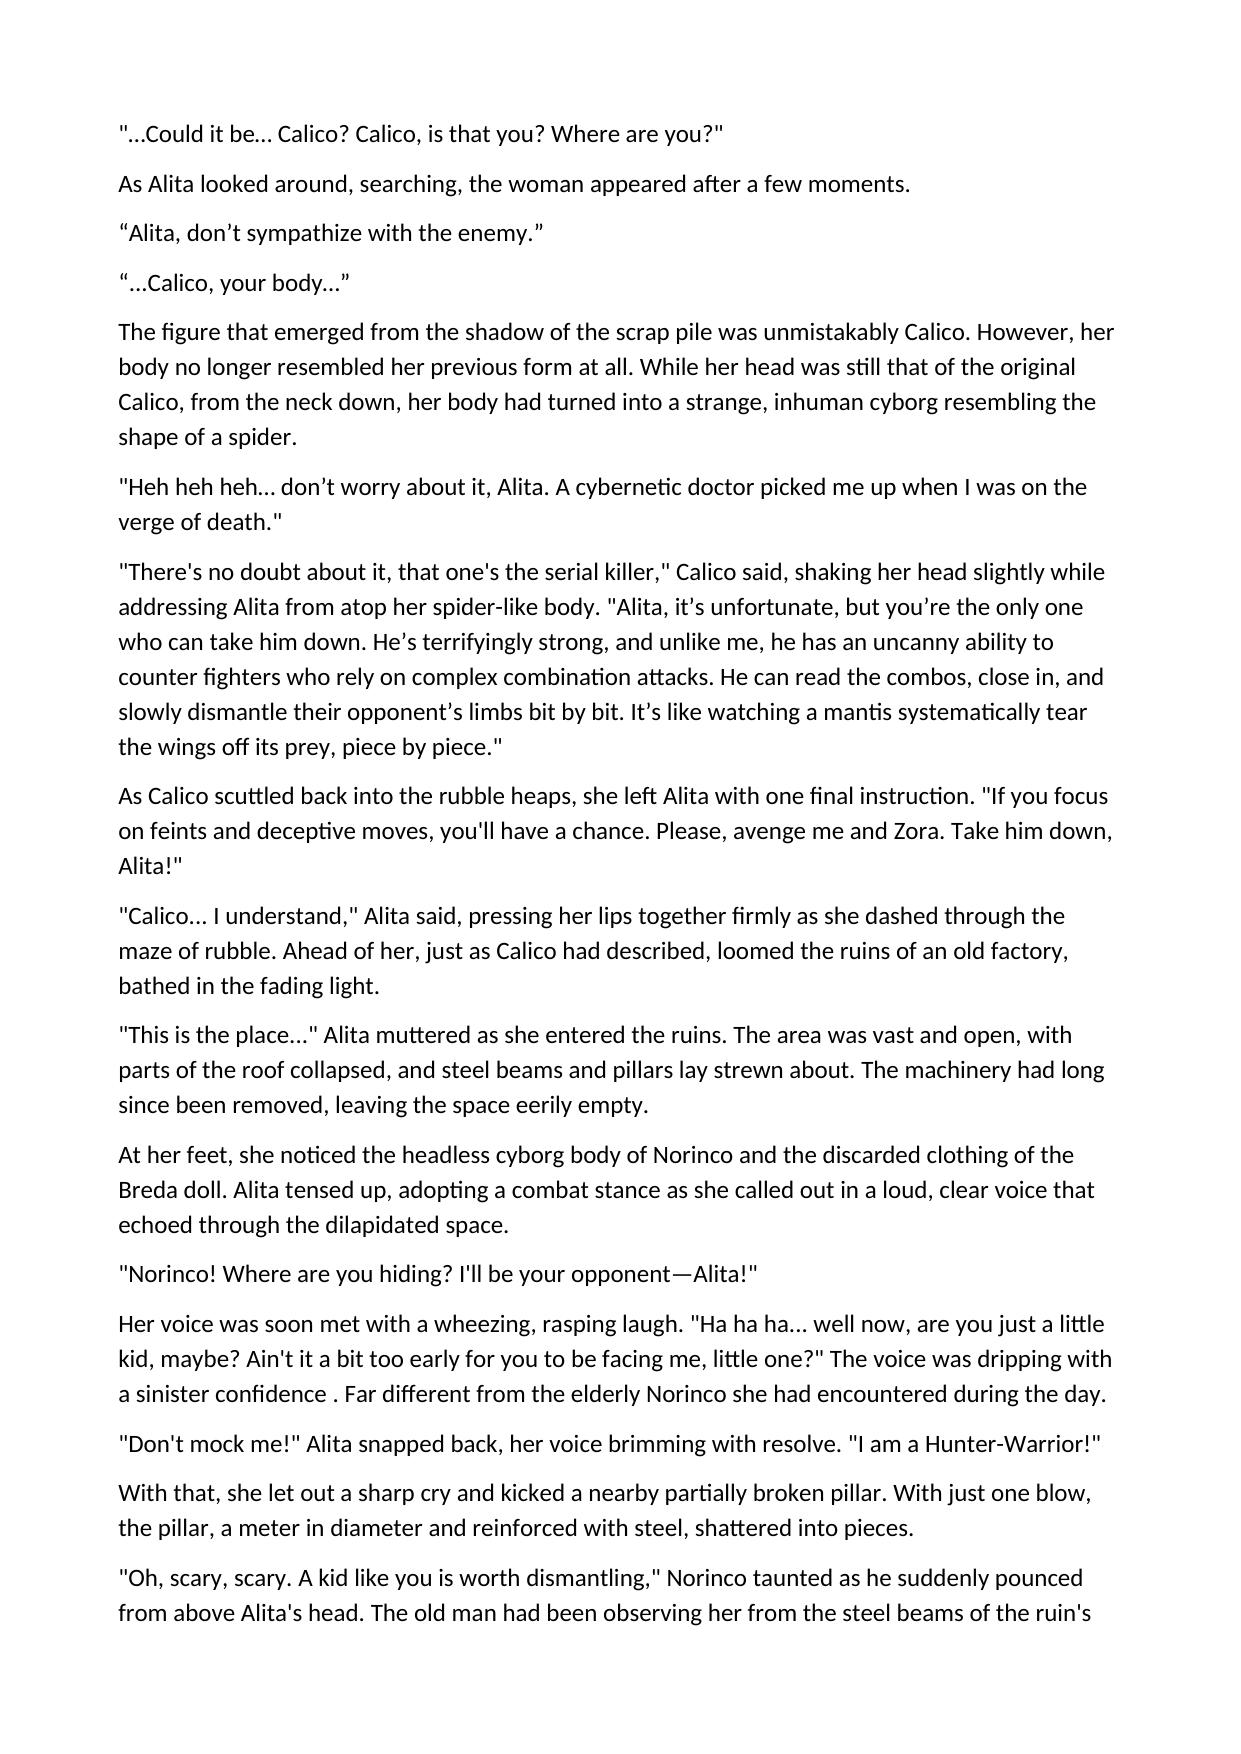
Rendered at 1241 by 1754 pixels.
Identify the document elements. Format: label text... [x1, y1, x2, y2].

text "Heh heh heh… don’t worry about it, Alita. A cybernetic doctor picked me up when I was on the verge of death." [118, 471, 1122, 537]
text The figure that emerged from the shadow of the scrap pile was unmistakably Calico. However, her body no longer resembled her previous form at all. While her head was still that of the original Calico, from the neck down, her body had turned into a strange, inhuman cyborg resembling the shape of a spider. [118, 316, 1122, 452]
text As Alita looked around, searching, the woman appeared after a few moments. [118, 168, 1122, 198]
text Her voice was soon met with a wheezing, rasping laugh. "Ha ha ha... well now, are you just a little kid, maybe? Ain't it a bit too early for you to be facing me, little one?" The voice was dripping with a sinister confidence . Far different from the elderly Norinco she had encountered during the day. [118, 1308, 1122, 1409]
text "Calico... I understand," Alita said, pressing her lips together firmly as she dashed through the maze of rubble. Ahead of her, just as Calico had described, loomed the ruins of an old factory, bathed in the fading light. [118, 900, 1122, 1000]
text At her feet, she noticed the headless cyborg body of Norinco and the discarded clothing of the Breda doll. Alita tensed up, adopting a combat stance as she called out in a loud, clear voice that echoed through the dilapidated space. [118, 1139, 1122, 1239]
text "Don't mock me!" Alita snapped back, her voice brimming with resolve. "I am a Hunter-Warrior!" [118, 1428, 1122, 1458]
text “...Calico, your body…” [118, 267, 1122, 297]
text "…Could it be… Calico? Calico, is that you? Where are you?" [118, 118, 1122, 149]
text "There's no doubt about it, that one's the serial killer," Calico said, shaking her head slightly while addressing Alita from atop her spider-like body. "Alita, it’s unfortunate, but you’re the only one who can take him down. He’s terrifyingly strong, and unlike me, he has an uncanny ability to counter fighters who rely on complex combination attacks. He can read the combos, close in, and slowly dismantle their opponent’s limbs bit by bit. It’s like watching a mantis systematically tear the wings off its prey, piece by piece." [118, 556, 1122, 761]
text "Oh, scary, scary. A kid like you is worth dismantling," Norinco taunted as he suddenly pounced from above Alita's head. The old man had been observing her from the steel beams of the ruin's [118, 1562, 1122, 1627]
text As Calico scuttled back into the rubble heaps, she left Alita with one final instruction. "If you focus on feints and deceptive moves, you'll have a chance. Please, avenge me and Zora. Take him down, Alita!" [118, 780, 1122, 881]
text "This is the place..." Alita muttered as she entered the ruins. The area was vast and open, with parts of the roof collapsed, and steel beams and pillars lay strewn about. The machinery had long since been removed, leaving the space eerily empty. [118, 1019, 1122, 1120]
text “Alita, don’t sympathize with the enemy.” [118, 217, 1122, 248]
text "Norinco! Where are you hiding? I'll be your opponent—Alita!" [118, 1258, 1122, 1289]
text With that, she let out a sharp cry and kicked a nearby partially broken pillar. With just one blow, the pillar, a meter in diameter and reinforced with steel, shattered into pieces. [118, 1477, 1122, 1543]
